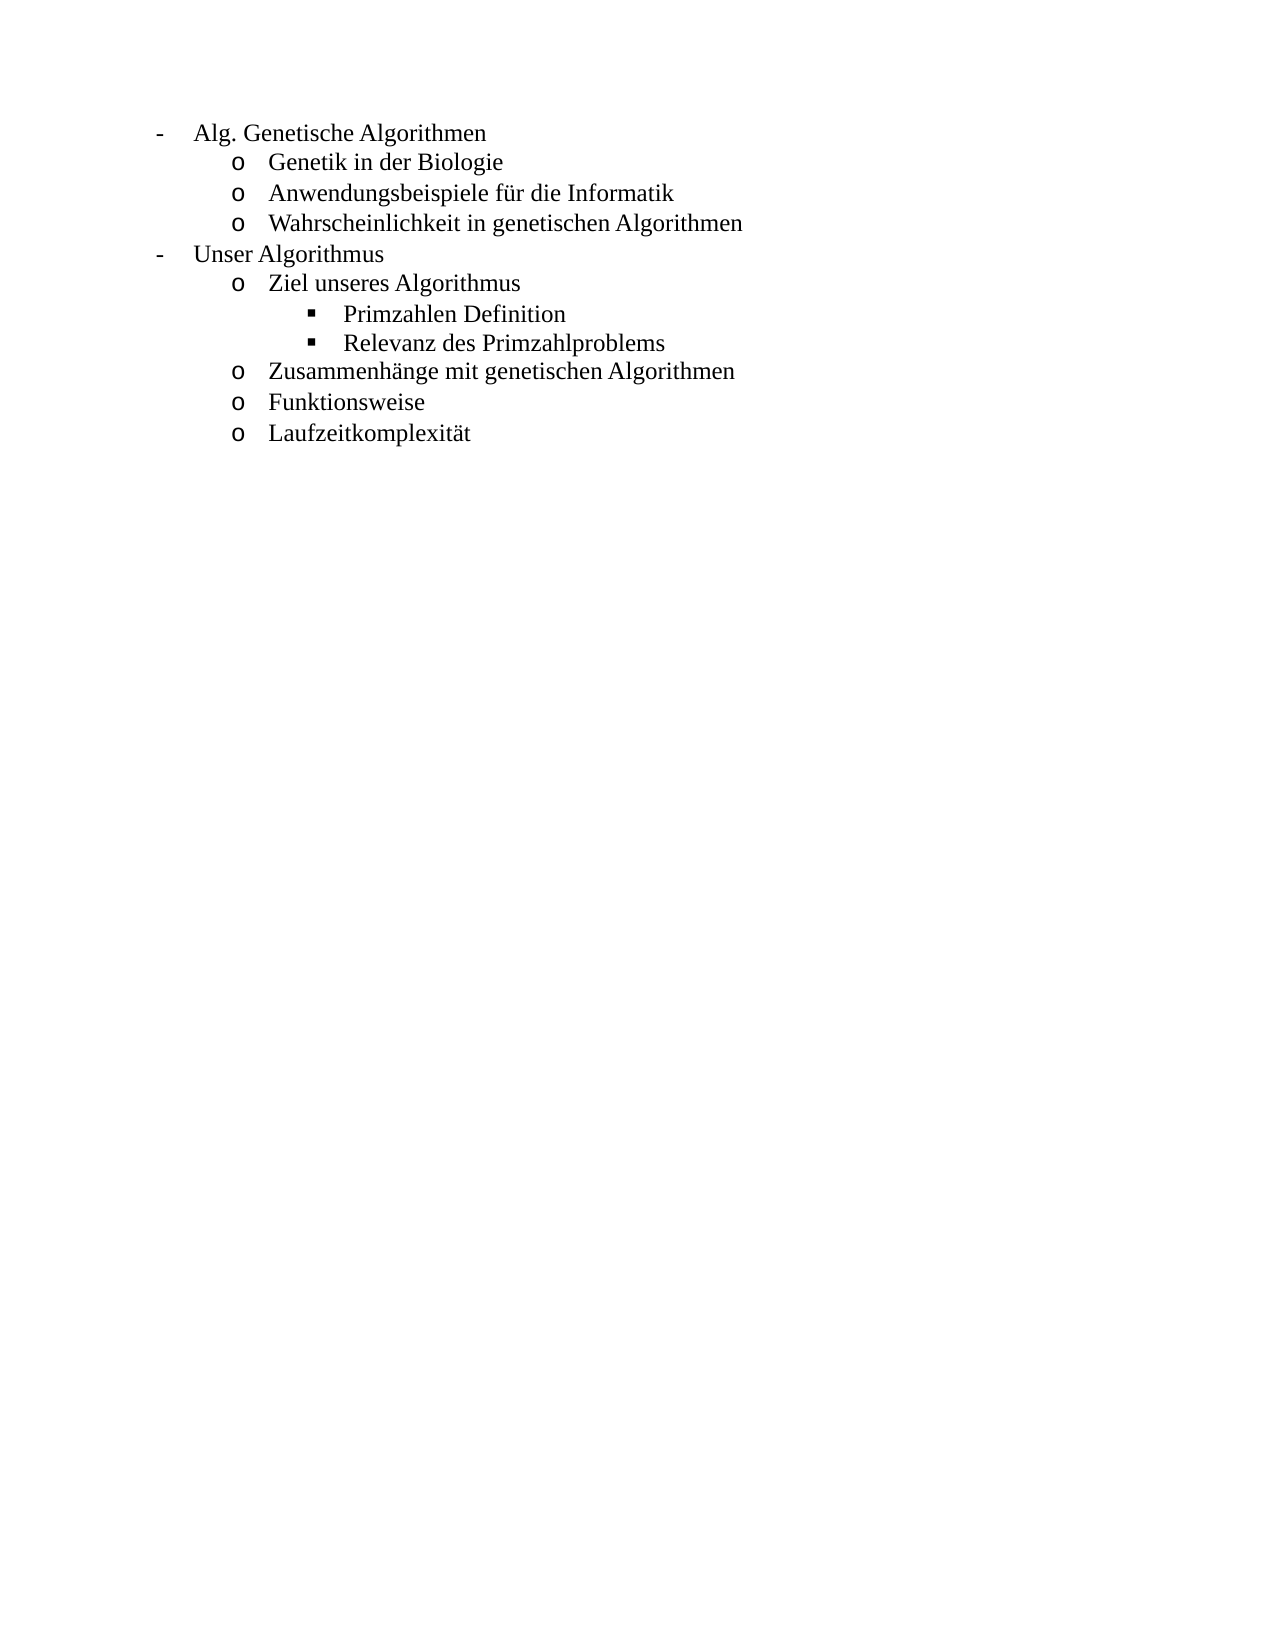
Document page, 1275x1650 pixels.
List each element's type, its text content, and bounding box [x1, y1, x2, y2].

list Zusammenhänge mit genetischen Algorithmen [231, 356, 1157, 387]
list Wahrscheinlichkeit in genetischen Algorithmen [231, 208, 1157, 239]
list Funktionsweise [231, 387, 1157, 418]
list Ziel unseres Algorithmus [231, 268, 1157, 299]
list Relevanz des Primzahlproblems [306, 328, 1157, 356]
list Unser Algorithmus [156, 239, 1157, 268]
list Laufzeitkomplexität [231, 418, 1157, 449]
list Anwendungsbeispiele für die Informatik [231, 178, 1157, 208]
list Primzahlen Definition [306, 299, 1157, 328]
list Alg. Genetische Algorithmen [156, 118, 1157, 147]
list Genetik in der Biologie [231, 147, 1157, 178]
